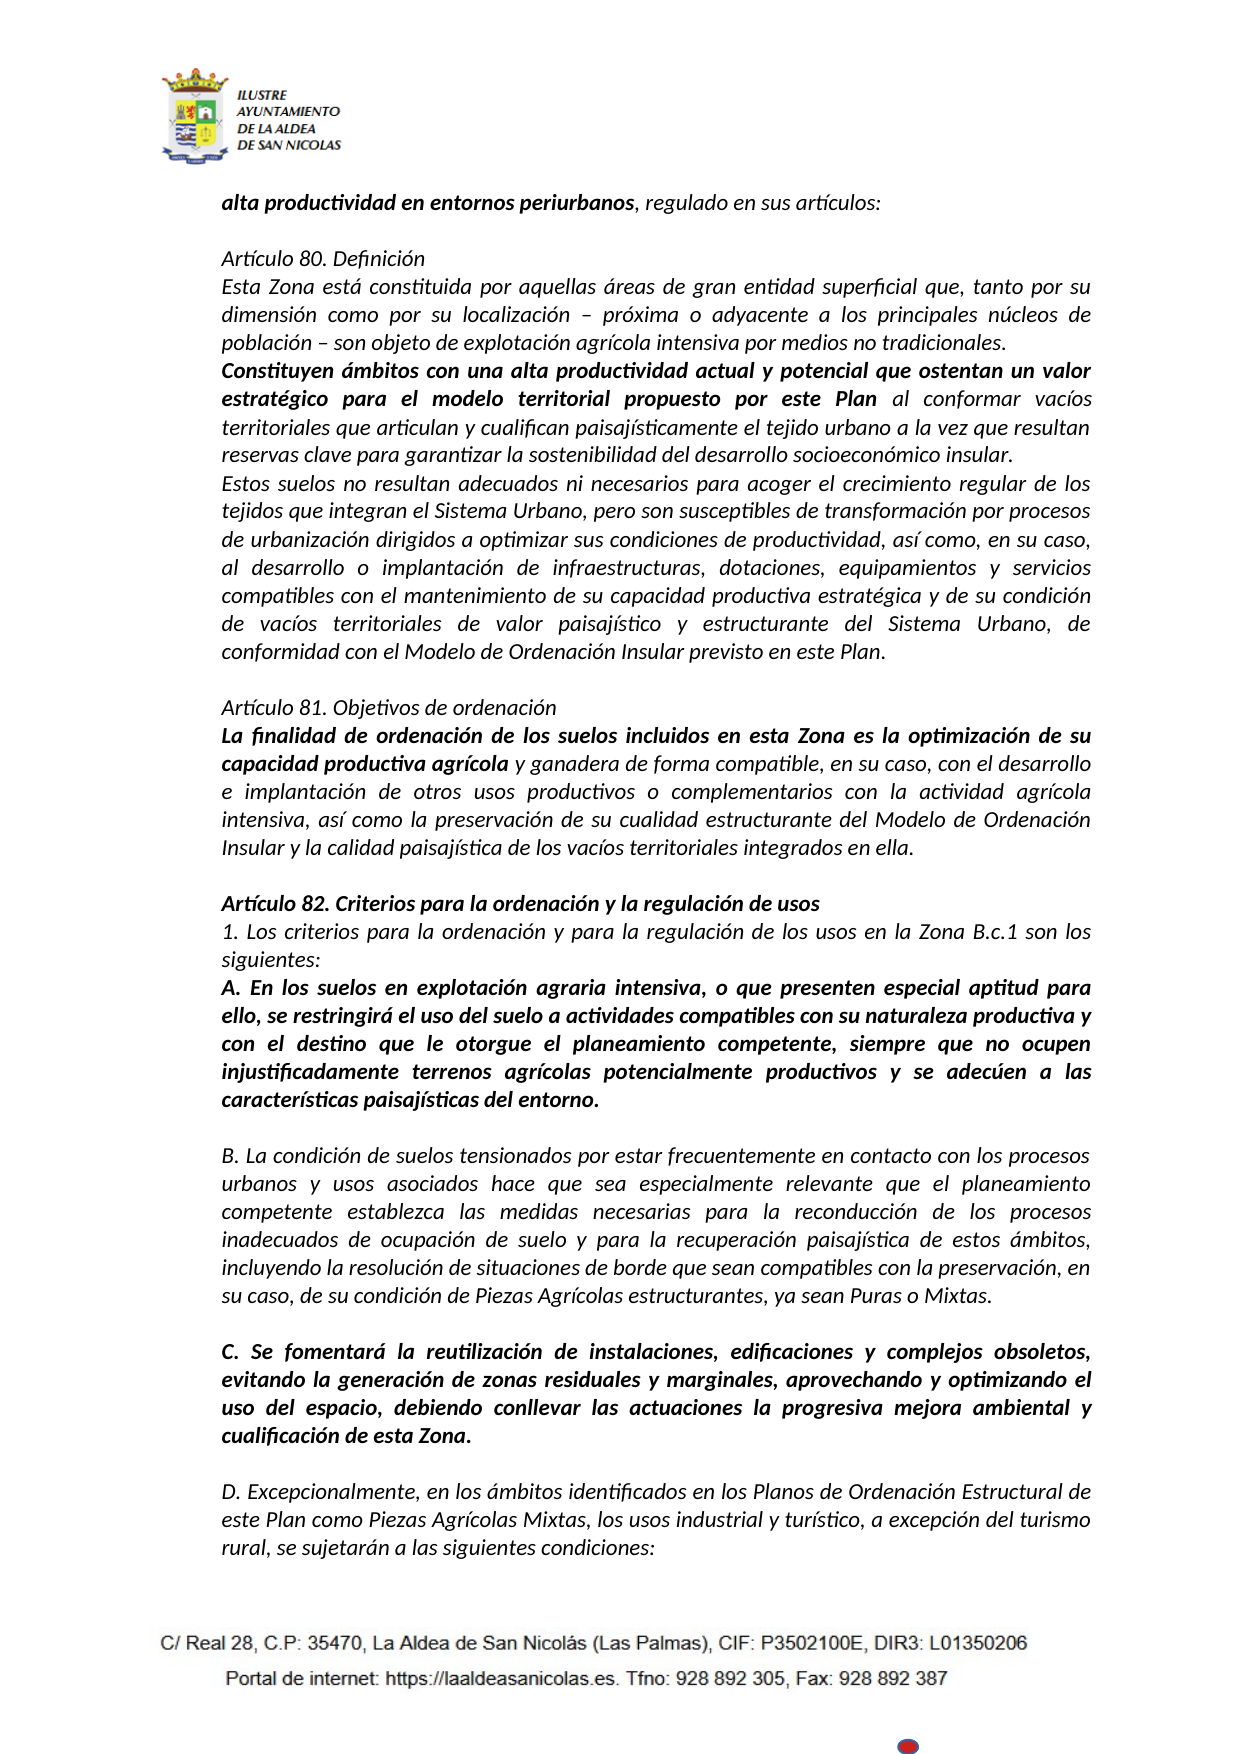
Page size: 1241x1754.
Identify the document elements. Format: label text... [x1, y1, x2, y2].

list Artículo 82. Criterios para la ordenación y la regulación de usos [221, 889, 1093, 917]
list Constituyen ámbitos con una alta productividad actual y potencial que ostentan un valor estratégico para el modelo territorial propuesto por este Plan al conformar vacíos territoriales que articulan y cualifican paisajísticamente el tejido urbano a la vez que resultan reservas clave para garantizar la sostenibilidad del desarrollo socioeconómico insular. [221, 357, 1093, 469]
list Artículo 81. Objetivos de ordenación [221, 693, 1093, 721]
list La finalidad de ordenación de los suelos incluidos en esta Zona es la optimización de su capacidad productiva agrícola y ganadera de forma compatible, en su caso, con el desarrollo e implantación de otros usos productivos o complementarios con la actividad agrícola intensiva, así como la preservación de su cualidad estructurante del Modelo de Ordenación Insular y la calidad paisajística de los vacíos territoriales integrados en ella. [221, 721, 1093, 861]
list D. Excepcionalmente, en los ámbitos identificados en los Planos de Ordenación Estructural de este Plan como Piezas Agrícolas Mixtas, los usos industrial y turístico, a excepción del turismo rural, se sujetarán a las siguientes condiciones: [221, 1477, 1093, 1561]
list B. La condición de suelos tensionados por estar frecuentemente en contacto con los procesos urbanos y usos asociados hace que sea especialmente relevante que el planeamiento competente establezca las medidas necesarias para la reconducción de los procesos inadecuados de ocupación de suelo y para la recuperación paisajística de estos ámbitos, incluyendo la resolución de situaciones de borde que sean compatibles con la preservación, en su caso, de su condición de Piezas Agrícolas estructurantes, ya sean Puras o Mixtas. [221, 1141, 1093, 1309]
list 1. Los criterios para la ordenación y para la regulación de los usos en la Zona B.c.1 son los siguientes: [221, 917, 1093, 973]
list Artículo 80. Definición [221, 244, 1093, 272]
list alta productividad en entornos periurbanos, regulado en sus artículos: [221, 188, 1093, 216]
list Esta Zona está constituida por aquellas áreas de gran entidad superficial que, tanto por su dimensión como por su localización – próxima o adyacente a los principales núcleos de población – son objeto de explotación agrícola intensiva por medios no tradicionales. [221, 272, 1093, 357]
list A. En los suelos en explotación agraria intensiva, o que presenten especial aptitud para ello, se restringirá el uso del suelo a actividades compatibles con su naturaleza productiva y con el destino que le otorgue el planeamiento competente, siempre que no ocupen injustificadamente terrenos agrícolas potencialmente productivos y se adecúen a las características paisajísticas del entorno. [221, 973, 1093, 1113]
list Estos suelos no resultan adecuados ni necesarios para acoger el crecimiento regular de los tejidos que integran el Sistema Urbano, pero son susceptibles de transformación por procesos de urbanización dirigidos a optimizar sus condiciones de productividad, así como, en su caso, al desarrollo o implantación de infraestructuras, dotaciones, equipamientos y servicios compatibles con el mantenimiento de su capacidad productiva estratégica y de su condición de vacíos territoriales de valor paisajístico y estructurante del Sistema Urbano, de conformidad con el Modelo de Ordenación Insular previsto en este Plan. [221, 469, 1093, 665]
list C. Se fomentará la reutilización de instalaciones, edificaciones y complejos obsoletos, evitando la generación de zonas residuales y marginales, aprovechando y optimizando el uso del espacio, debiendo conllevar las actuaciones la progresiva mejora ambiental y cualificación de esta Zona. [221, 1337, 1093, 1449]
picture [148, 60, 357, 172]
picture [149, 1627, 1034, 1694]
